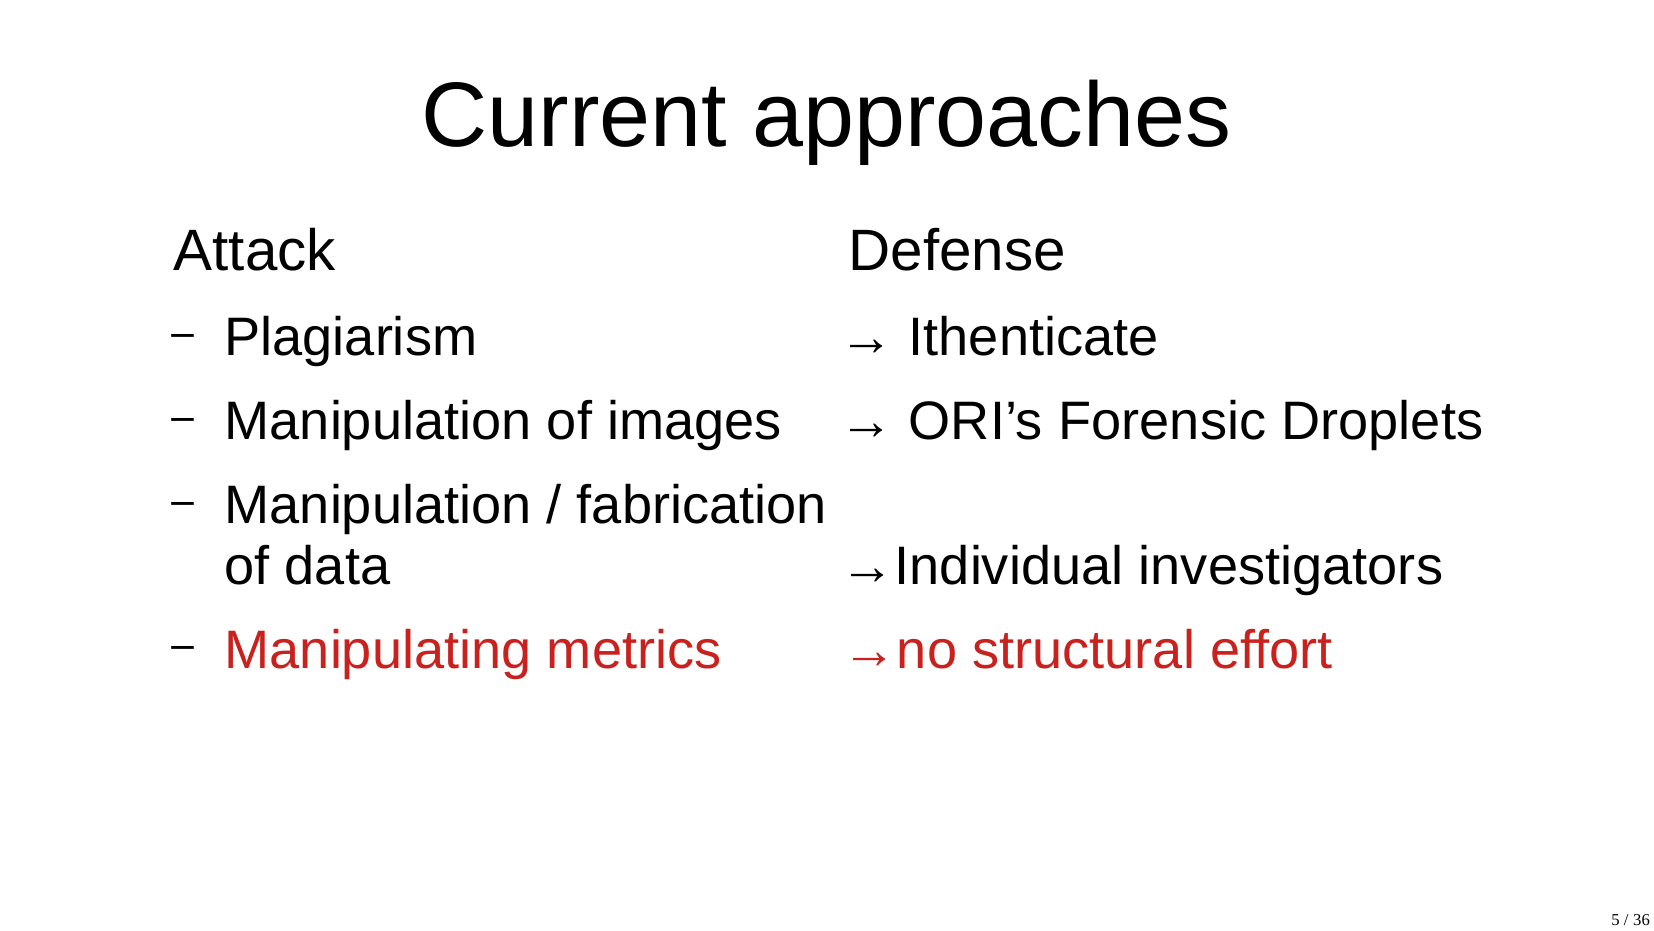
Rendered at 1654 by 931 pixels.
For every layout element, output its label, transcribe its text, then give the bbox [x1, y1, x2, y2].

list Attack Defense Plagiarism → Ithenticate Manipulation of images → ORI’s Forensic Droplets Manipulation / fabrication of data →Individual investigators Manipulating metrics →no structural effort [82, 217, 1571, 826]
title Current approaches [82, 37, 1571, 193]
